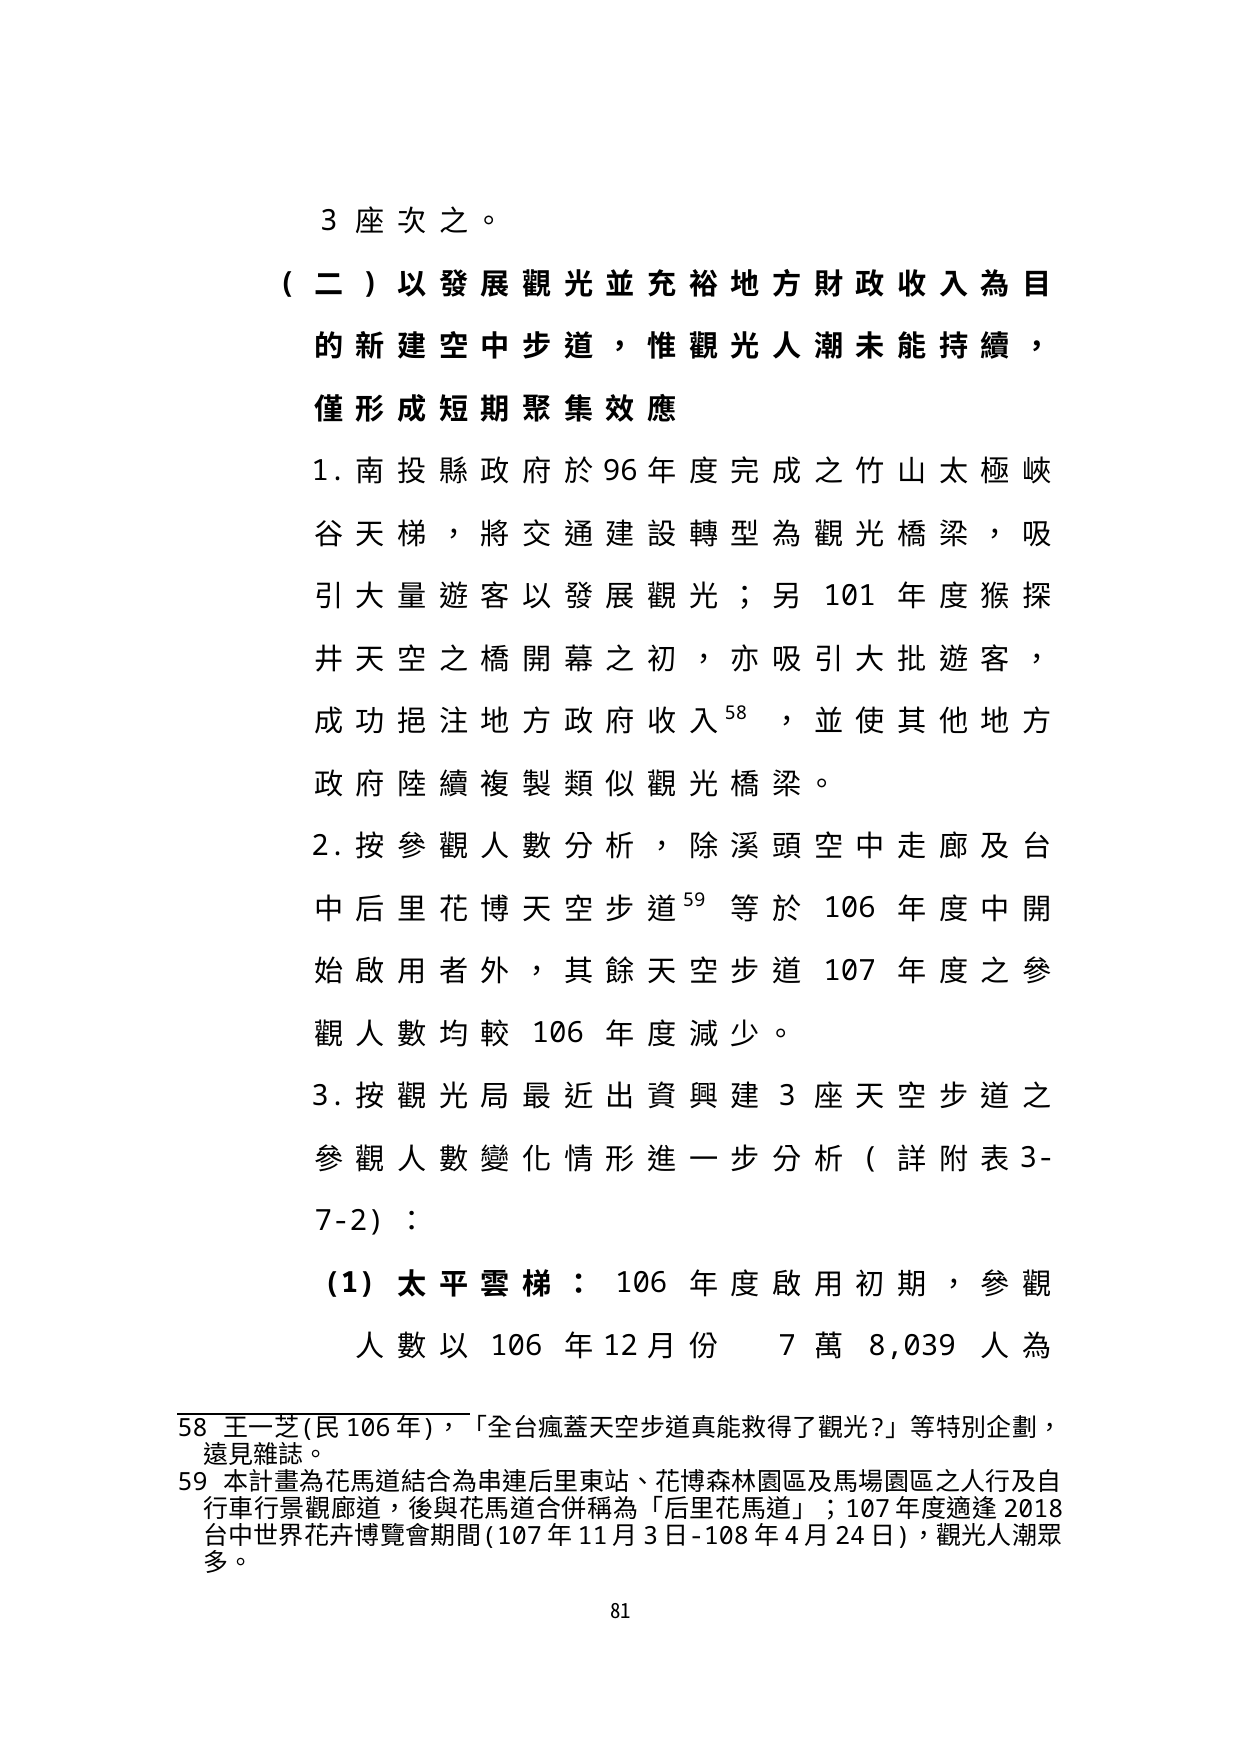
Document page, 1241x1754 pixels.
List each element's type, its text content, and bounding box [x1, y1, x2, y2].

text 2.按參觀人數分析，除溪頭空中走廊及台中后里花博天空步道等於106年度中開始啟用者外，其餘天空步道107年度之參觀人數均較106年度減少。 [271, 802, 1058, 1052]
text 王一芝(民106年)，「全台瘋蓋天空步道真能救得了觀光?」等特別企劃，遠見雜誌。 [177, 1414, 1063, 1468]
text 3座次之。 [271, 177, 1058, 240]
text 1.南投縣政府於96年度完成之竹山太極峽谷天梯，將交通建設轉型為觀光橋梁，吸引大量遊客以發展觀光；另101年度猴探井天空之橋開幕之初，亦吸引大批遊客，成功挹注地方政府收入，並使其他地方政府陸續複製類似觀光橋梁。 [271, 427, 1058, 802]
text (二)以發展觀光並充裕地方財政收入為目的新建空中步道，惟觀光人潮未能持續，僅形成短期聚集效應 [242, 240, 1058, 427]
text (1)太平雲梯：106年度啟用初期，參觀人數以106年12月份 7萬8,039人為 [301, 1240, 1058, 1365]
text 本計畫為花馬道結合為串連后里東站、花博森林園區及馬場園區之人行及自行車行景觀廊道，後與花馬道合併稱為「后里花馬道」；107年度適逢2018台中世界花卉博覽會期間(107年11月3日-108年4月24日)，觀光人潮眾多。 [177, 1468, 1063, 1577]
text 3.按觀光局最近出資興建3座天空步道之參觀人數變化情形進一步分析(詳附表3-7-2)： [271, 1052, 1058, 1240]
